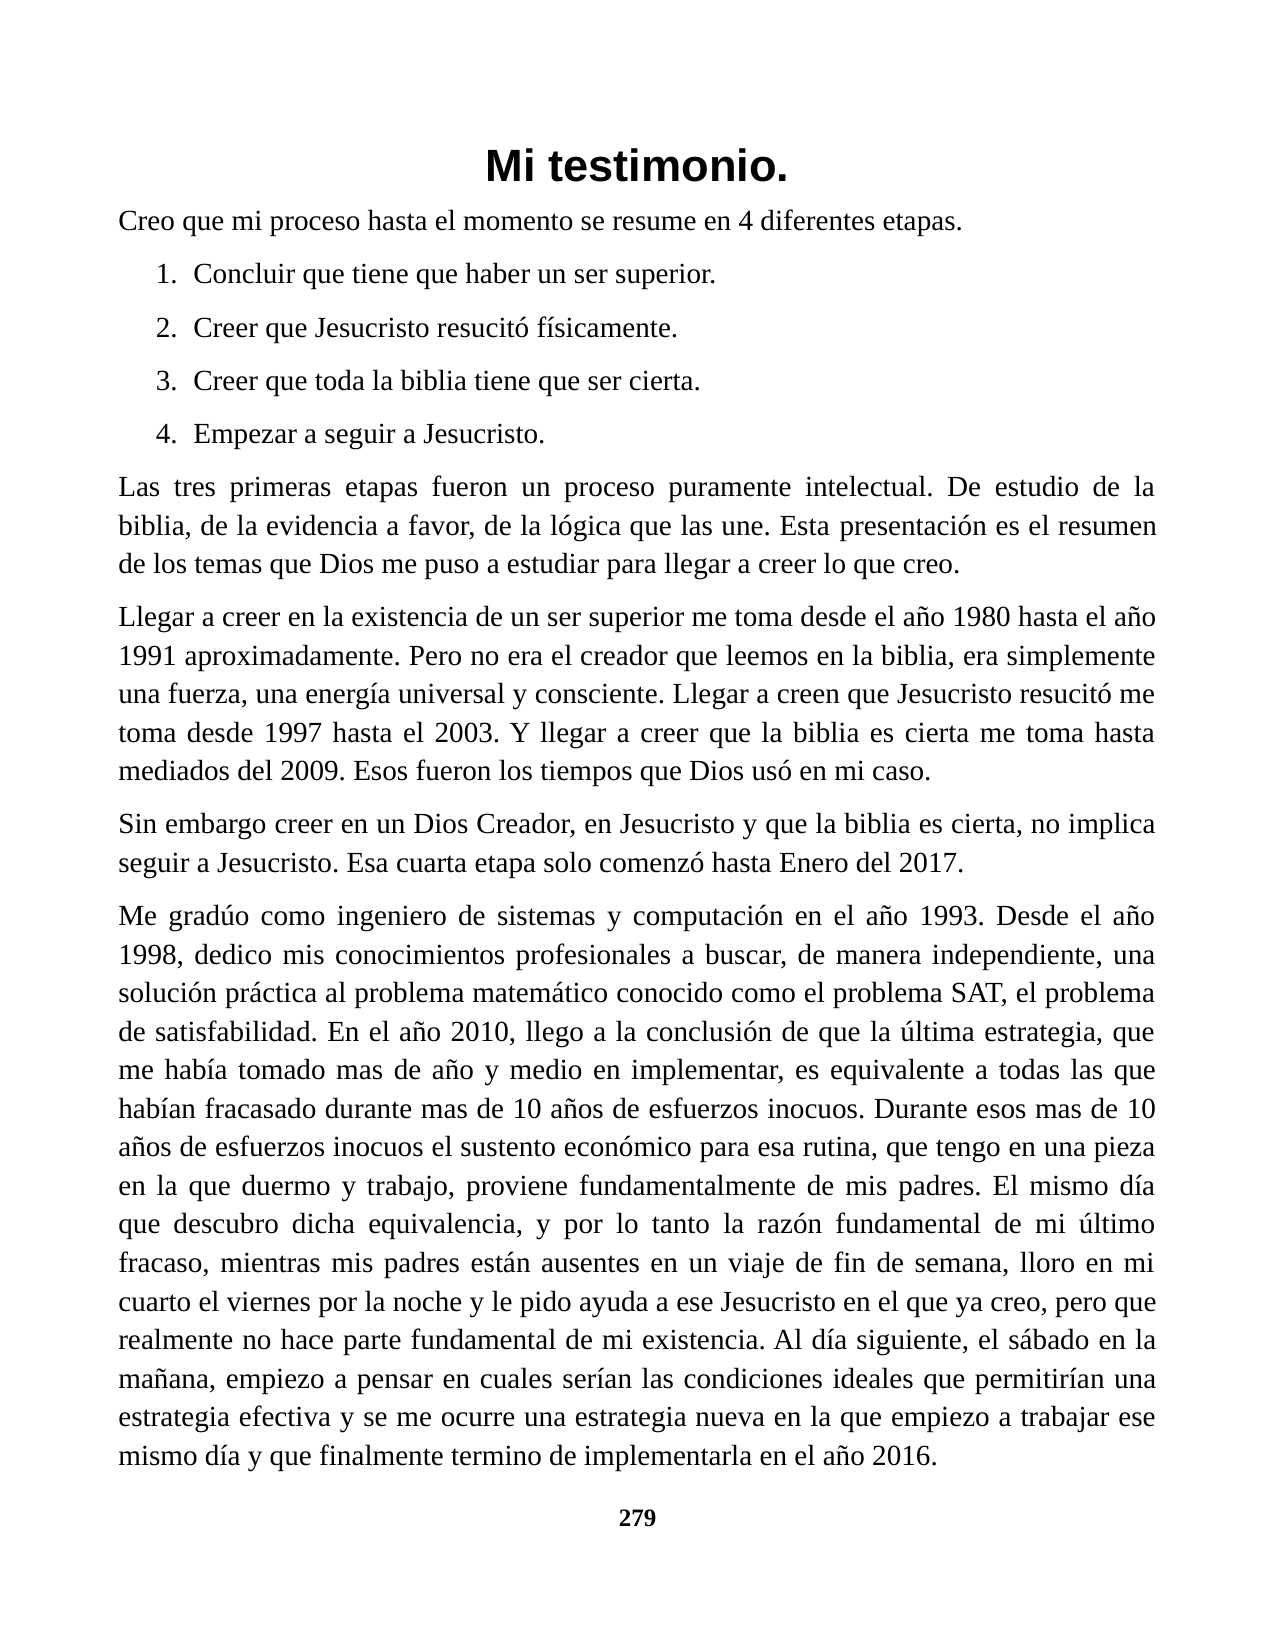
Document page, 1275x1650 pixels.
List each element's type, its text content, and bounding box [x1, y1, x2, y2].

list Empezar a seguir a Jesucristo. [156, 416, 1157, 449]
text Llegar a creer en la existencia de un ser superior me toma desde el año 1980 hasta el año 1991 aproximadamente. Pero no era el creador que leemos en la biblia, era simplemente una fuerza, una energía universal y consciente. Llegar a creen que Jesucristo resucitó me toma desde 1997 hasta el 2003. Y llegar a creer que la biblia es cierta me toma hasta mediados del 2009. Esos fueron los tiempos que Dios usó en mi caso. [118, 599, 1157, 787]
list Concluir que tiene que haber un ser superior. [156, 257, 1157, 290]
text Sin embargo creer en un Dios Creador, en Jesucristo y que la biblia es cierta, no implica seguir a Jesucristo. Esa cuarta etapa solo comenzó hasta Enero del 2017. [118, 807, 1157, 879]
text Las tres primeras etapas fueron un proceso puramente intelectual. De estudio de la biblia, de la evidencia a favor, de la lógica que las une. Esta presentación es el resumen de los temas que Dios me puso a estudiar para llegar a creer lo que creo. [118, 469, 1157, 580]
text Creo que mi proceso hasta el momento se resume en 4 diferentes etapas. [118, 203, 1157, 237]
subtitle Mi testimonio. [118, 139, 1157, 191]
list Creer que toda la biblia tiene que ser cierta. [156, 363, 1157, 396]
text Me gradúo como ingeniero de sistemas y computación en el año 1993. Desde el año 1998, dedico mis conocimientos profesionales a buscar, de manera independiente, una solución práctica al problema matemático conocido como el problema SAT, el problema de satisfabilidad. En el año 2010, llego a la conclusión de que la última estrategia, que me había tomado mas de año y medio en implementar, es equivalente a todas las que habían fracasado durante mas de 10 años de esfuerzos inocuos. Durante esos mas de 10 años de esfuerzos inocuos el sustento económico para esa rutina, que tengo en una pieza en la que duermo y trabajo, proviene fundamentalmente de mis padres. El mismo día que descubro dicha equivalencia, y por lo tanto la razón fundamental de mi último fracaso, mientras mis padres están ausentes en un viaje de fin de semana, lloro en mi cuarto el viernes por la noche y le pido ayuda a ese Jesucristo en el que ya creo, pero que realmente no hace parte fundamental de mi existencia. Al día siguiente, el sábado en la mañana, empiezo a pensar en cuales serían las condiciones ideales que permitirían una estrategia efectiva y se me ocurre una estrategia nueva en la que empiezo a trabajar ese mismo día y que finalmente termino de implementarla en el año 2016. [118, 898, 1157, 1471]
list Creer que Jesucristo resucitó físicamente. [156, 310, 1157, 343]
